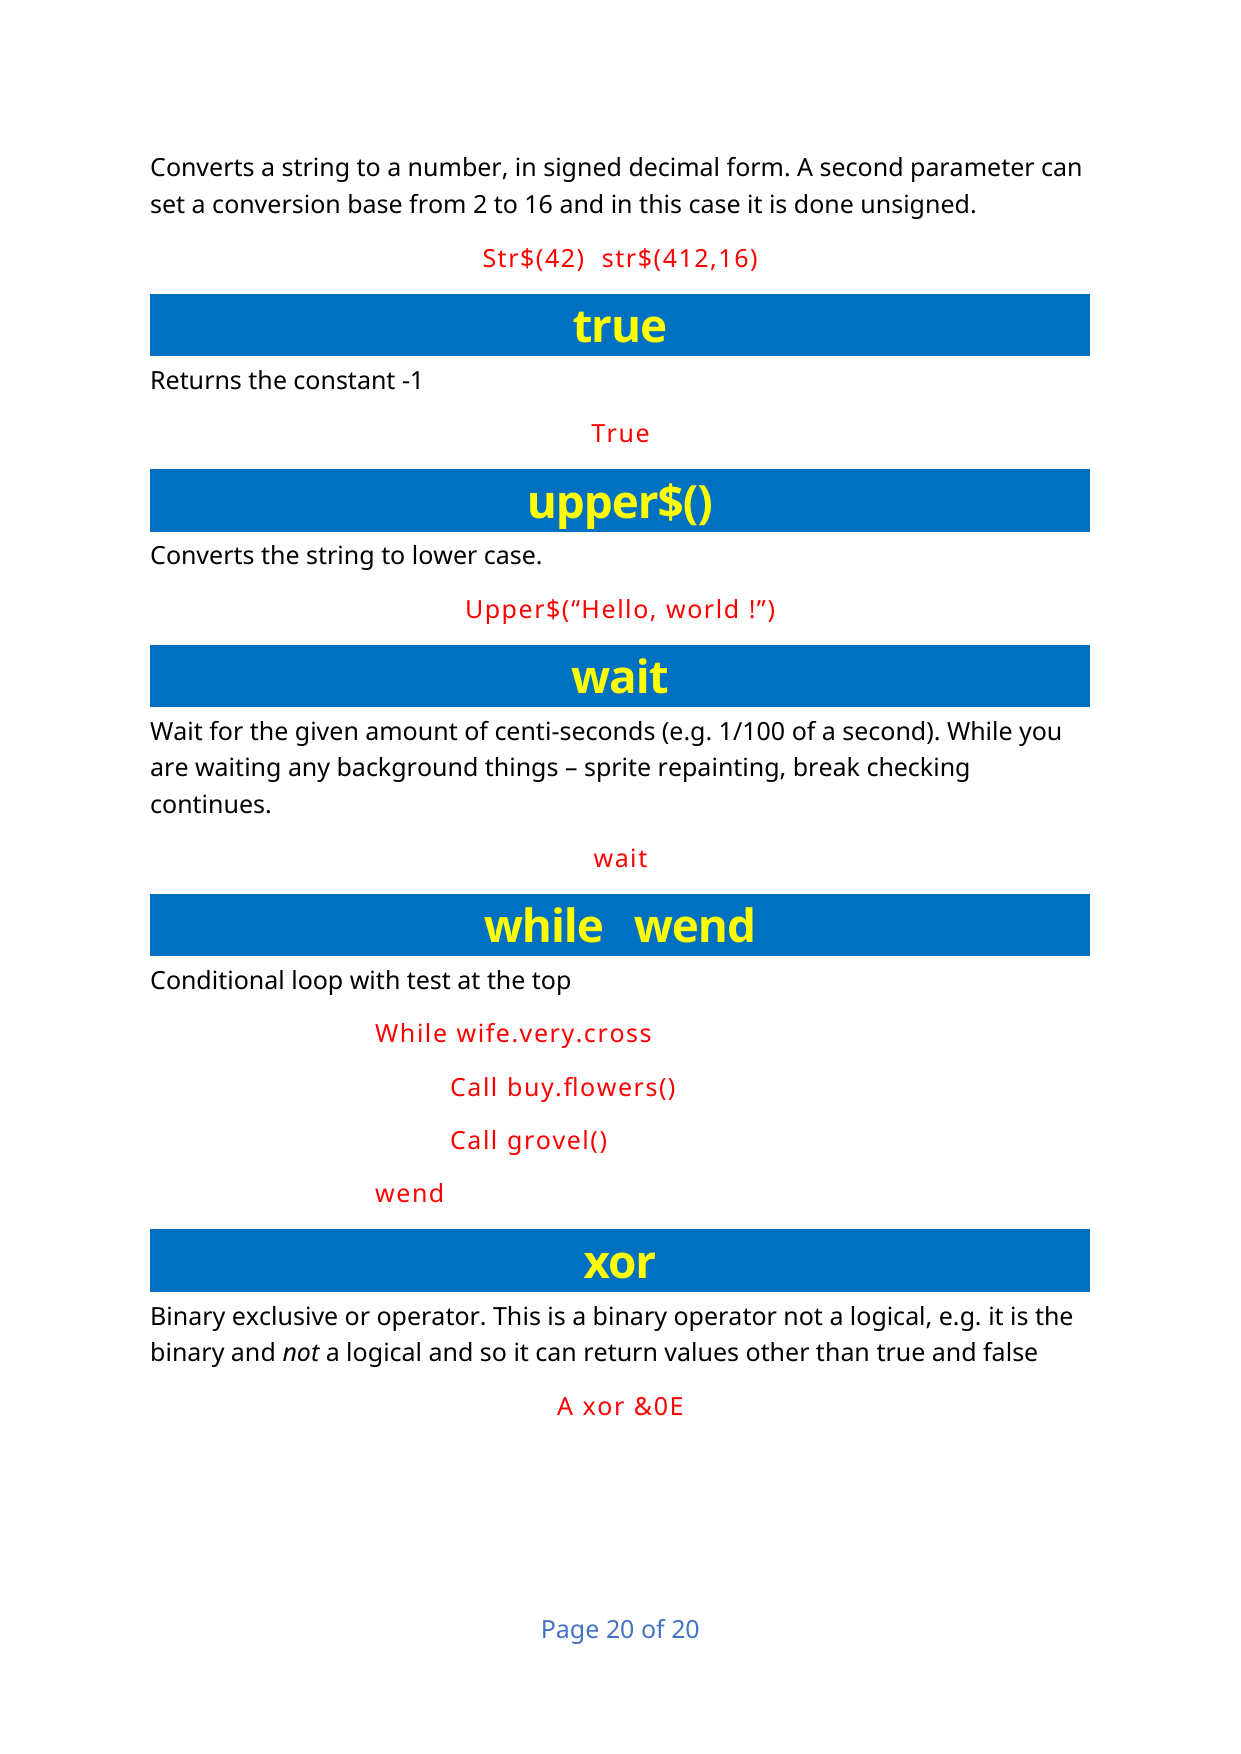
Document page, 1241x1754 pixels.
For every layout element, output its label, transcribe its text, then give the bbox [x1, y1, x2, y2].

title true [150, 294, 1090, 356]
title upper$() [150, 469, 1090, 532]
text Conditional loop with test at the top [150, 962, 1090, 996]
subtitle Upper$(“Hello, world !”) [150, 591, 1090, 625]
title xor [150, 1229, 1090, 1292]
title while wend [150, 894, 1090, 956]
text Binary exclusive or operator. This is a binary operator not a logical, e.g. it is the binary and not a logical and so it can return values other than true and false [150, 1298, 1090, 1369]
subtitle wait [150, 840, 1090, 874]
subtitle Call grovel() [450, 1123, 1090, 1157]
text Wait for the given amount of centi-seconds (e.g. 1/100 of a second). While you are waiting any background things – sprite repainting, break checking continues. [150, 713, 1090, 821]
subtitle Call buy.flowers() [450, 1069, 1090, 1103]
subtitle A xor &0E [150, 1388, 1090, 1422]
text Converts the string to lower case. [150, 538, 1090, 572]
subtitle wend [375, 1176, 1090, 1210]
text Returns the constant -1 [150, 362, 1090, 396]
subtitle Str$(42) str$(412,16) [150, 240, 1090, 274]
title wait [150, 645, 1090, 707]
subtitle True [150, 416, 1090, 450]
text Converts a string to a number, in signed decimal form. A second parameter can set a conversion base from 2 to 16 and in this case it is done unsigned. [150, 150, 1090, 221]
subtitle While wife.very.cross [375, 1016, 1090, 1050]
